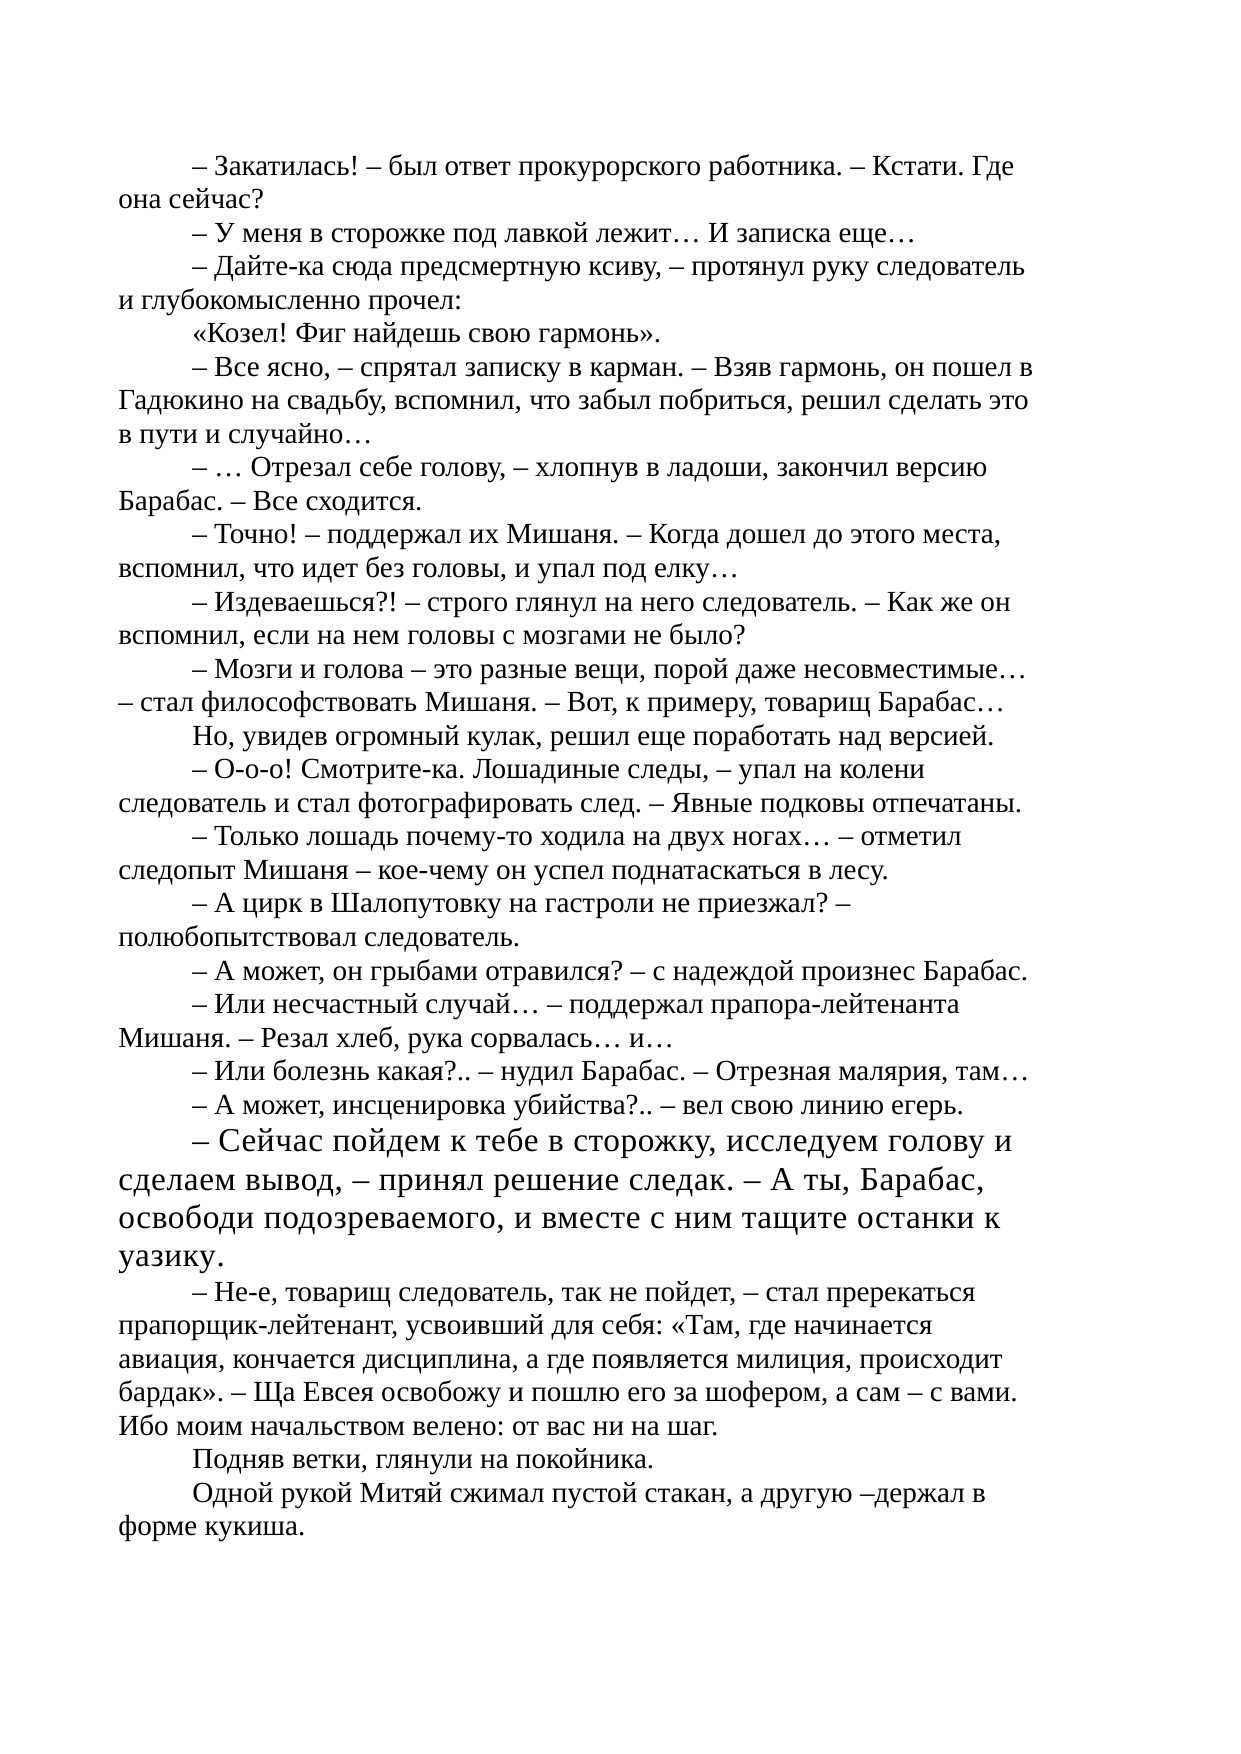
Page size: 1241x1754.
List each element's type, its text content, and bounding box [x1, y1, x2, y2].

text – А цирк в Шалопутовку на гастроли не приезжал? – полюбопытствовал следователь. [118, 886, 1033, 953]
text – У меня в сторожке под лавкой лежит… И записка еще… [118, 215, 1033, 248]
text – Дайте-ка сюда предсмертную ксиву, – протянул руку следователь и глубокомысленно прочел: [118, 248, 1033, 315]
text – Издеваешься?! – строго глянул на него следователь. – Как же он вспомнил, если на нем головы с мозгами не было? [118, 584, 1033, 651]
text – Или болезнь какая?.. – нудил Барабас. – Отрезная малярия, там… [118, 1053, 1033, 1087]
text Но, увидев огромный кулак, решил еще поработать над версией. [118, 718, 1033, 751]
text Подняв ветки, глянули на покойника. [118, 1441, 1033, 1475]
text – Сейчас пойдем к тебе в сторожку, исследуем голову и сделаем вывод, – принял решение следак. – А ты, Барабас, освободи подозреваемого, и вместе с ним тащите останки к уазику. [118, 1120, 1033, 1274]
text – … Отрезал себе голову, – хлопнув в ладоши, закончил версию Барабас. – Все сходится. [118, 449, 1033, 517]
text – А может, он грыбами отравился? – с надеждой произнес Барабас. [118, 953, 1033, 986]
text – Закатилась! – был ответ прокурорского работника. – Кстати. Где она сейчас? [118, 148, 1033, 215]
text «Козел! Фиг найдешь свою гармонь». [118, 315, 1033, 349]
text – Только лошадь почему-то ходила на двух ногах… – отметил следопыт Мишаня – кое-чему он успел поднатаскаться в лесу. [118, 818, 1033, 886]
text – О-о-о! Смотрите-ка. Лошадиные следы, – упал на колени следователь и стал фотографировать след. – Явные подковы отпечатаны. [118, 751, 1033, 818]
text – Все ясно, – спрятал записку в карман. – Взяв гармонь, он пошел в Гадюкино на свадьбу, вспомнил, что забыл побриться, решил сделать это в пути и случайно… [118, 349, 1033, 449]
text – Точно! – поддержал их Мишаня. – Когда дошел до этого места, вспомнил, что идет без головы, и упал под елку… [118, 517, 1033, 584]
text – Или несчастный случай… – поддержал прапора-лейтенанта Мишаня. – Резал хлеб, рука сорвалась… и… [118, 986, 1033, 1053]
text Одной рукой Митяй сжимал пустой стакан, а другую –держал в форме кукиша. [118, 1475, 1033, 1542]
text – Мозги и голова – это разные вещи, порой даже несовместимые… – стал философствовать Мишаня. – Вот, к примеру, товарищ Барабас… [118, 651, 1033, 718]
text – Не-е, товарищ следователь, так не пойдет, – стал пререкаться прапорщик-лейтенант, усвоивший для себя: «Там, где начинается авиация, кончается дисциплина, а где появляется милиция, происходит бардак». – Ща Евсея освобожу и пошлю его за шофером, а сам – с вами. Ибо моим начальством велено: от вас ни на шаг. [118, 1274, 1033, 1441]
text – А может, инсценировка убийства?.. – вел свою линию егерь. [118, 1087, 1033, 1120]
